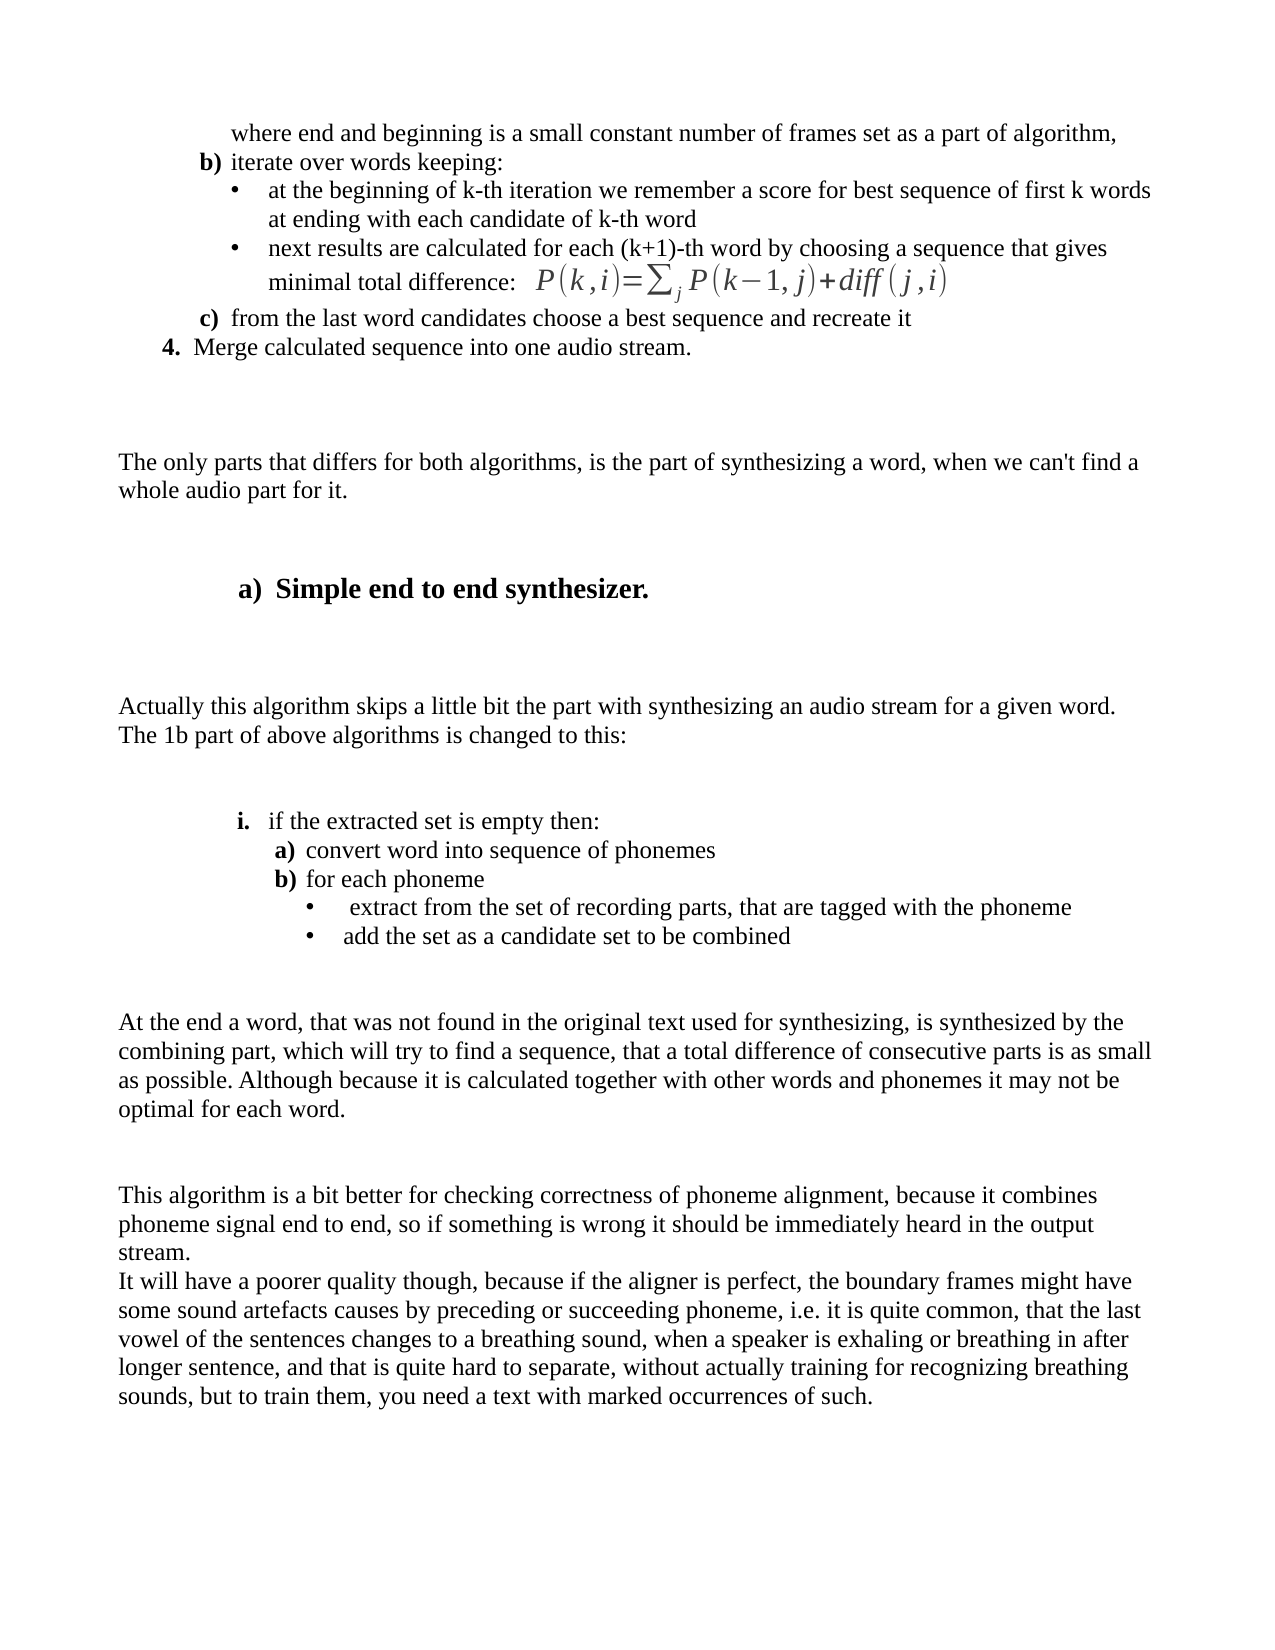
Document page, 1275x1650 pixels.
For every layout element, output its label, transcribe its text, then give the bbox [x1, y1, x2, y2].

list at the beginning of k-th iteration we remember a score for best sequence of first k words at ending with each candidate of k-th word [231, 176, 1157, 233]
list Simple end to end synthesizer. [231, 571, 1157, 605]
text At the end a word, that was not found in the original text used for synthesizing, is synthesized by the combining part, which will try to find a sequence, that a total difference of consecutive parts is as small as possible. Although because it is calculated together with other words and phonemes it may not be optimal for each word. [118, 1007, 1157, 1122]
list iterate over words keeping: [193, 147, 1157, 176]
list extract from the set of recording parts, that are tagged with the phoneme [306, 892, 1157, 921]
list where end and beginning is a small constant number of frames set as a part of algorithm, [193, 118, 1157, 147]
list if the extracted set is empty then: [231, 806, 1157, 835]
list from the last word candidates choose a best sequence and recreate it [193, 303, 1157, 332]
list convert word into sequence of phonemes [268, 835, 1157, 864]
list next results are calculated for each (k+1)-th word by choosing a sequence that gives minimal total difference: [231, 233, 1157, 303]
text It will have a poorer quality though, because if the aligner is perfect, the boundary frames might have some sound artefacts causes by preceding or succeeding phoneme, i.e. it is quite common, that the last vowel of the sentences changes to a breathing sound, when a speaker is exhaling or breathing in after longer sentence, and that is quite hard to separate, without actually training for recognizing breathing sounds, but to train them, you need a text with marked occurrences of such. [118, 1266, 1157, 1410]
list for each phoneme [268, 864, 1157, 892]
text The 1b part of above algorithms is changed to this: [118, 720, 1157, 749]
text Actually this algorithm skips a little bit the part with synthesizing an audio stream for a given word. [118, 691, 1157, 720]
list Merge calculated sequence into one audio stream. [156, 332, 1157, 361]
text The only parts that differs for both algorithms, is the part of synthesizing a word, when we can't find a whole audio part for it. [118, 447, 1157, 504]
text This algorithm is a bit better for checking correctness of phoneme alignment, because it combines phoneme signal end to end, so if something is wrong it should be immediately heard in the output stream. [118, 1180, 1157, 1266]
list add the set as a candidate set to be combined [306, 921, 1157, 950]
